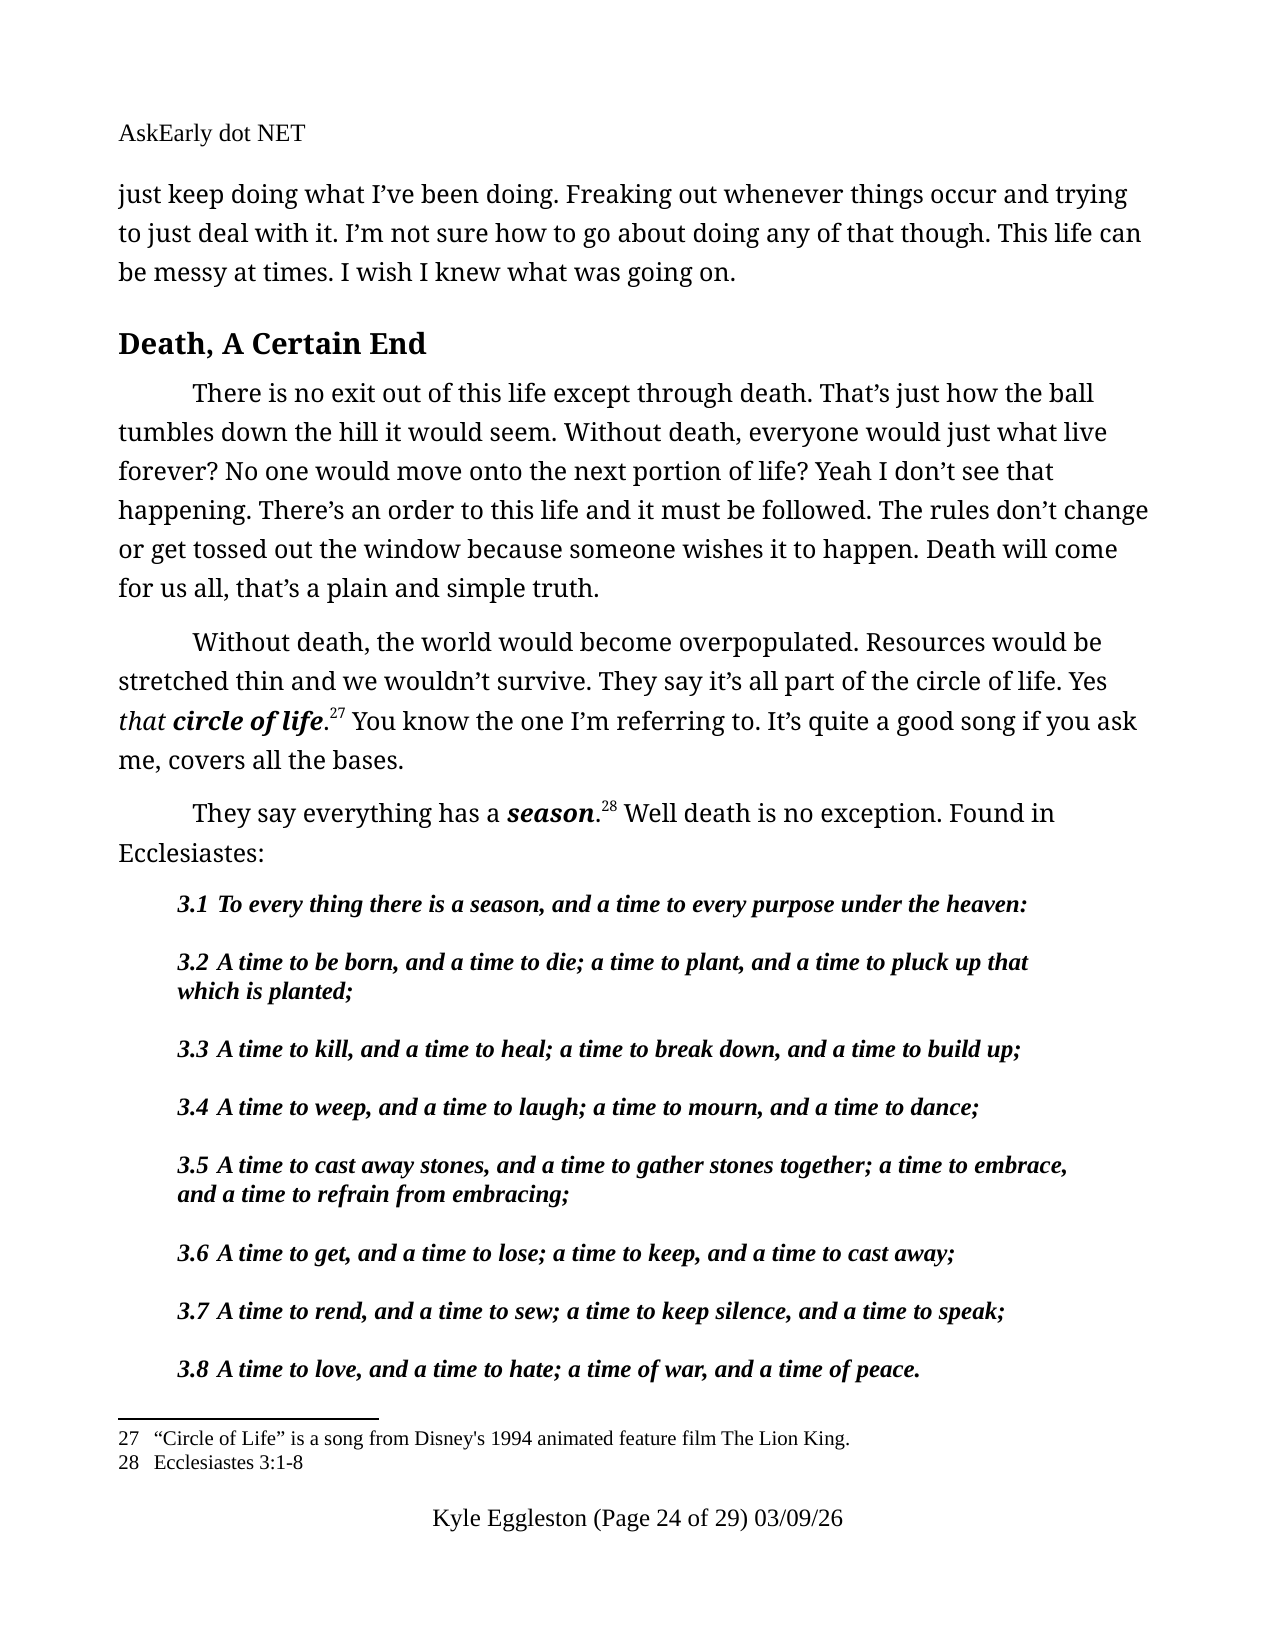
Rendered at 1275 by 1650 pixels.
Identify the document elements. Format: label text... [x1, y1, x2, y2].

text 3.6 A time to get, and a time to lose; a time to keep, and a time to cast away; [177, 1238, 1098, 1266]
text 3.4 A time to weep, and a time to laugh; a time to mourn, and a time to dance; [177, 1092, 1098, 1121]
text 3.8 A time to love, and a time to hate; a time of war, and a time of peace. [177, 1354, 1098, 1383]
text 3.3 A time to kill, and a time to heal; a time to break down, and a time to build up; [177, 1034, 1098, 1063]
subtitle Death, A Certain End [118, 323, 1157, 363]
text just keep doing what I’ve been doing. Freaking out whenever things occur and trying to just deal with it. I’m not sure how to go about doing any of that though. This life can be messy at times. I wish I knew what was going on. [118, 176, 1157, 289]
text Ecclesiastes 3:1-8 [118, 1449, 1157, 1474]
text There is no exit out of this life except through death. That’s just how the ball tumbles down the hill it would seem. Without death, everyone would just what live forever? No one would move onto the next portion of life? Yeah I don’t see that happening. There’s an order to this life and it must be followed. The rules don’t change or get tossed out the window because someone wishes it to happen. Death will come for us all, that’s a plain and simple truth. [118, 375, 1157, 605]
text 3.5 A time to cast away stones, and a time to gather stones together; a time to embrace, and a time to refrain from embracing; [177, 1151, 1098, 1208]
text 3.1 To every thing there is a season, and a time to every purpose under the heaven: [177, 889, 1098, 918]
text They say everything has a season. Well death is no exception. Found in Ecclesiastes: [118, 796, 1157, 869]
text 3.7 A time to rend, and a time to sew; a time to keep silence, and a time to speak; [177, 1296, 1098, 1324]
text 3.2 A time to be born, and a time to die; a time to plant, and a time to pluck up that which is planted; [177, 947, 1098, 1005]
text Without death, the world would become overpopulated. Resources would be stretched thin and we wouldn’t survive. They say it’s all part of the circle of life. Yes that circle of life. You know the one I’m referring to. It’s quite a good song if you ask me, covers all the bases. [118, 625, 1157, 776]
text “Circle of Life” is a song from Disney's 1994 animated feature film The Lion King. [118, 1426, 1157, 1449]
